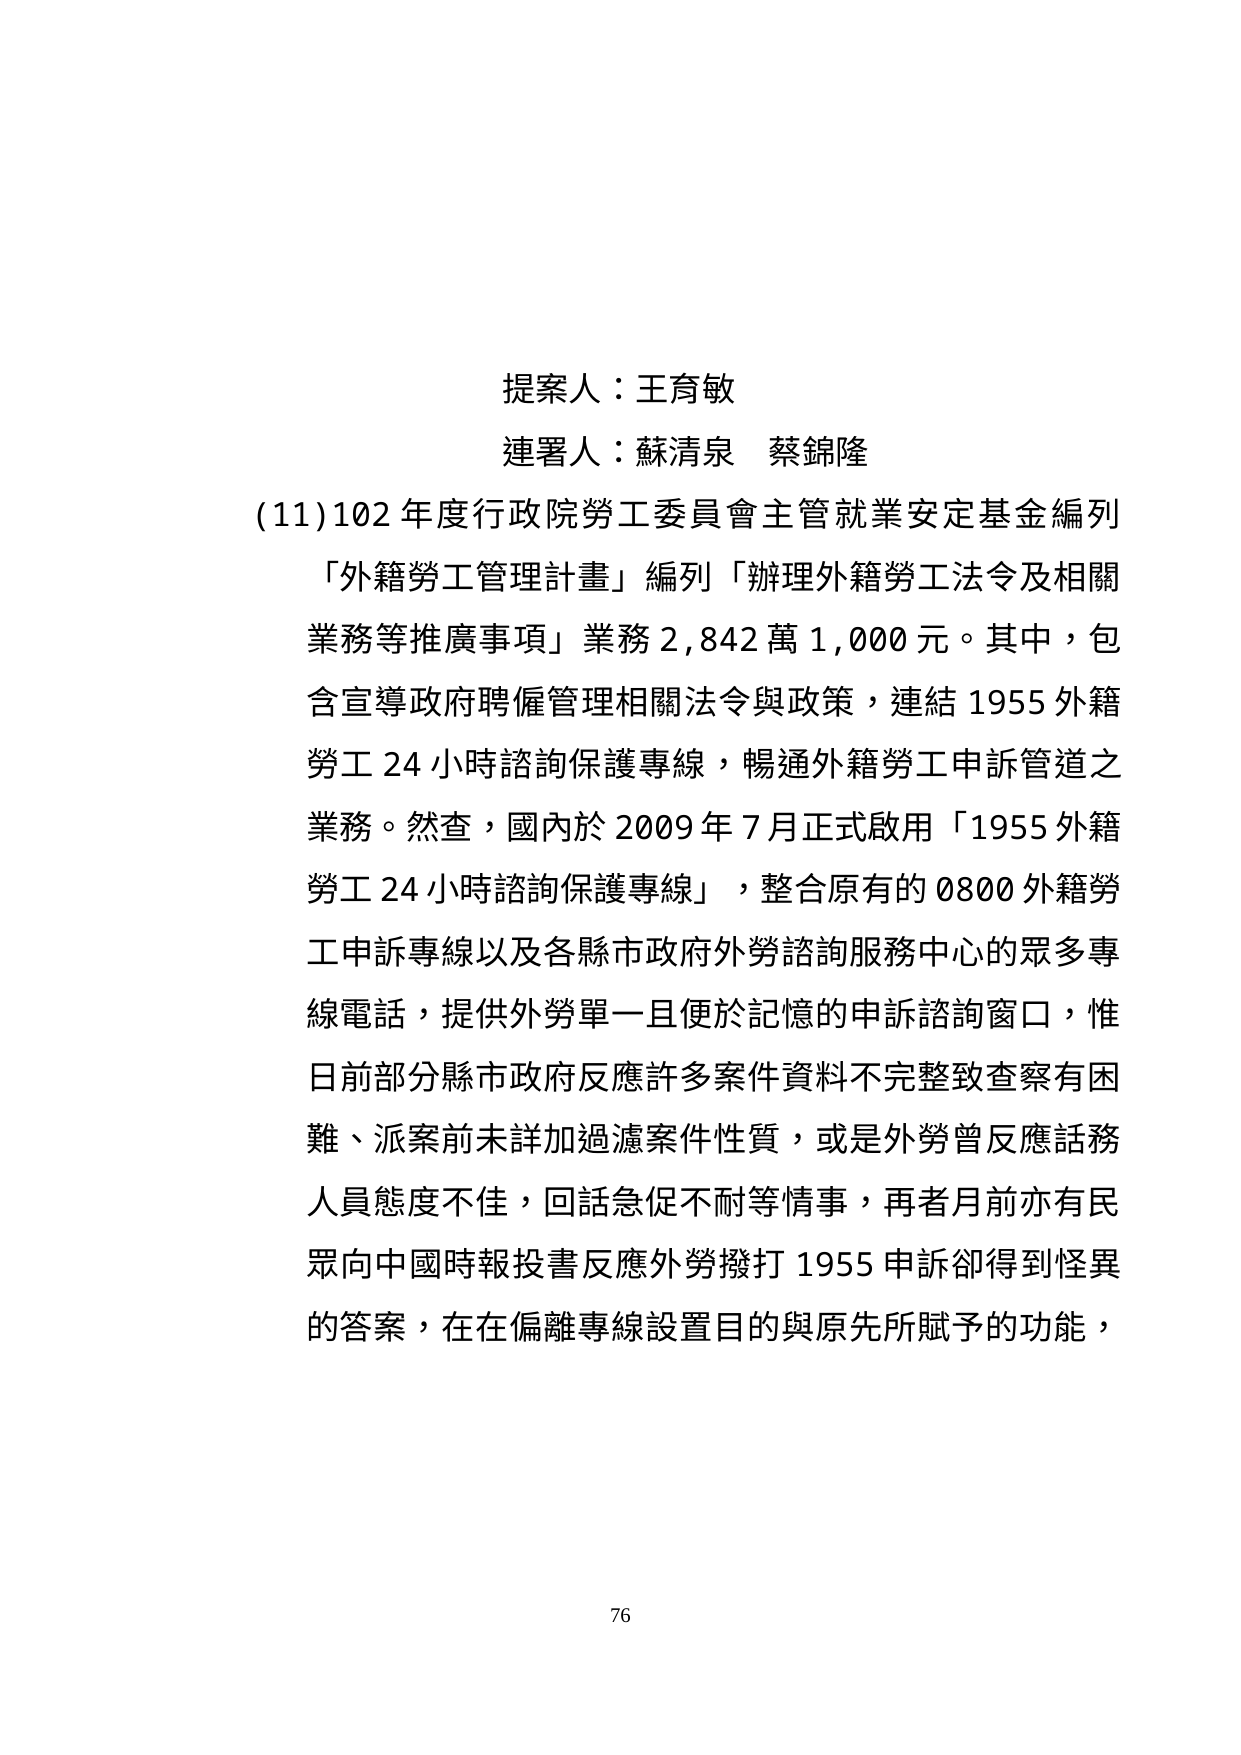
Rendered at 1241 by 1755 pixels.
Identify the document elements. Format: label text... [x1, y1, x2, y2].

text 連署人：蘇清泉 蔡錦隆 [502, 408, 1122, 471]
text 提案人：王育敏 [502, 346, 1122, 408]
text (11)102年度行政院勞工委員會主管就業安定基金編列「外籍勞工管理計畫」編列「辦理外籍勞工法令及相關業務等推廣事項」業務2,842萬1,000元。其中，包含宣導政府聘僱管理相關法令與政策，連結1955外籍勞工24小時諮詢保護專線，暢通外籍勞工申訴管道之業務。然查，國內於2009年7月正式啟用「1955外籍勞工24小時諮詢保護專線」，整合原有的0800外籍勞工申訴專線以及各縣市政府外勞諮詢服務中心的眾多專線電話，提供外勞單一且便於記憶的申訴諮詢窗口，惟日前部分縣市政府反應許多案件資料不完整致查察有困難、派案前未詳加過濾案件性質，或是外勞曾反應話務人員態度不佳，回話急促不耐等情事，再者月前亦有民眾向中國時報投書反應外勞撥打1955申訴卻得到怪異的答案，在在偏離專線設置目的與原先所賦予的功能， [251, 471, 1122, 1346]
